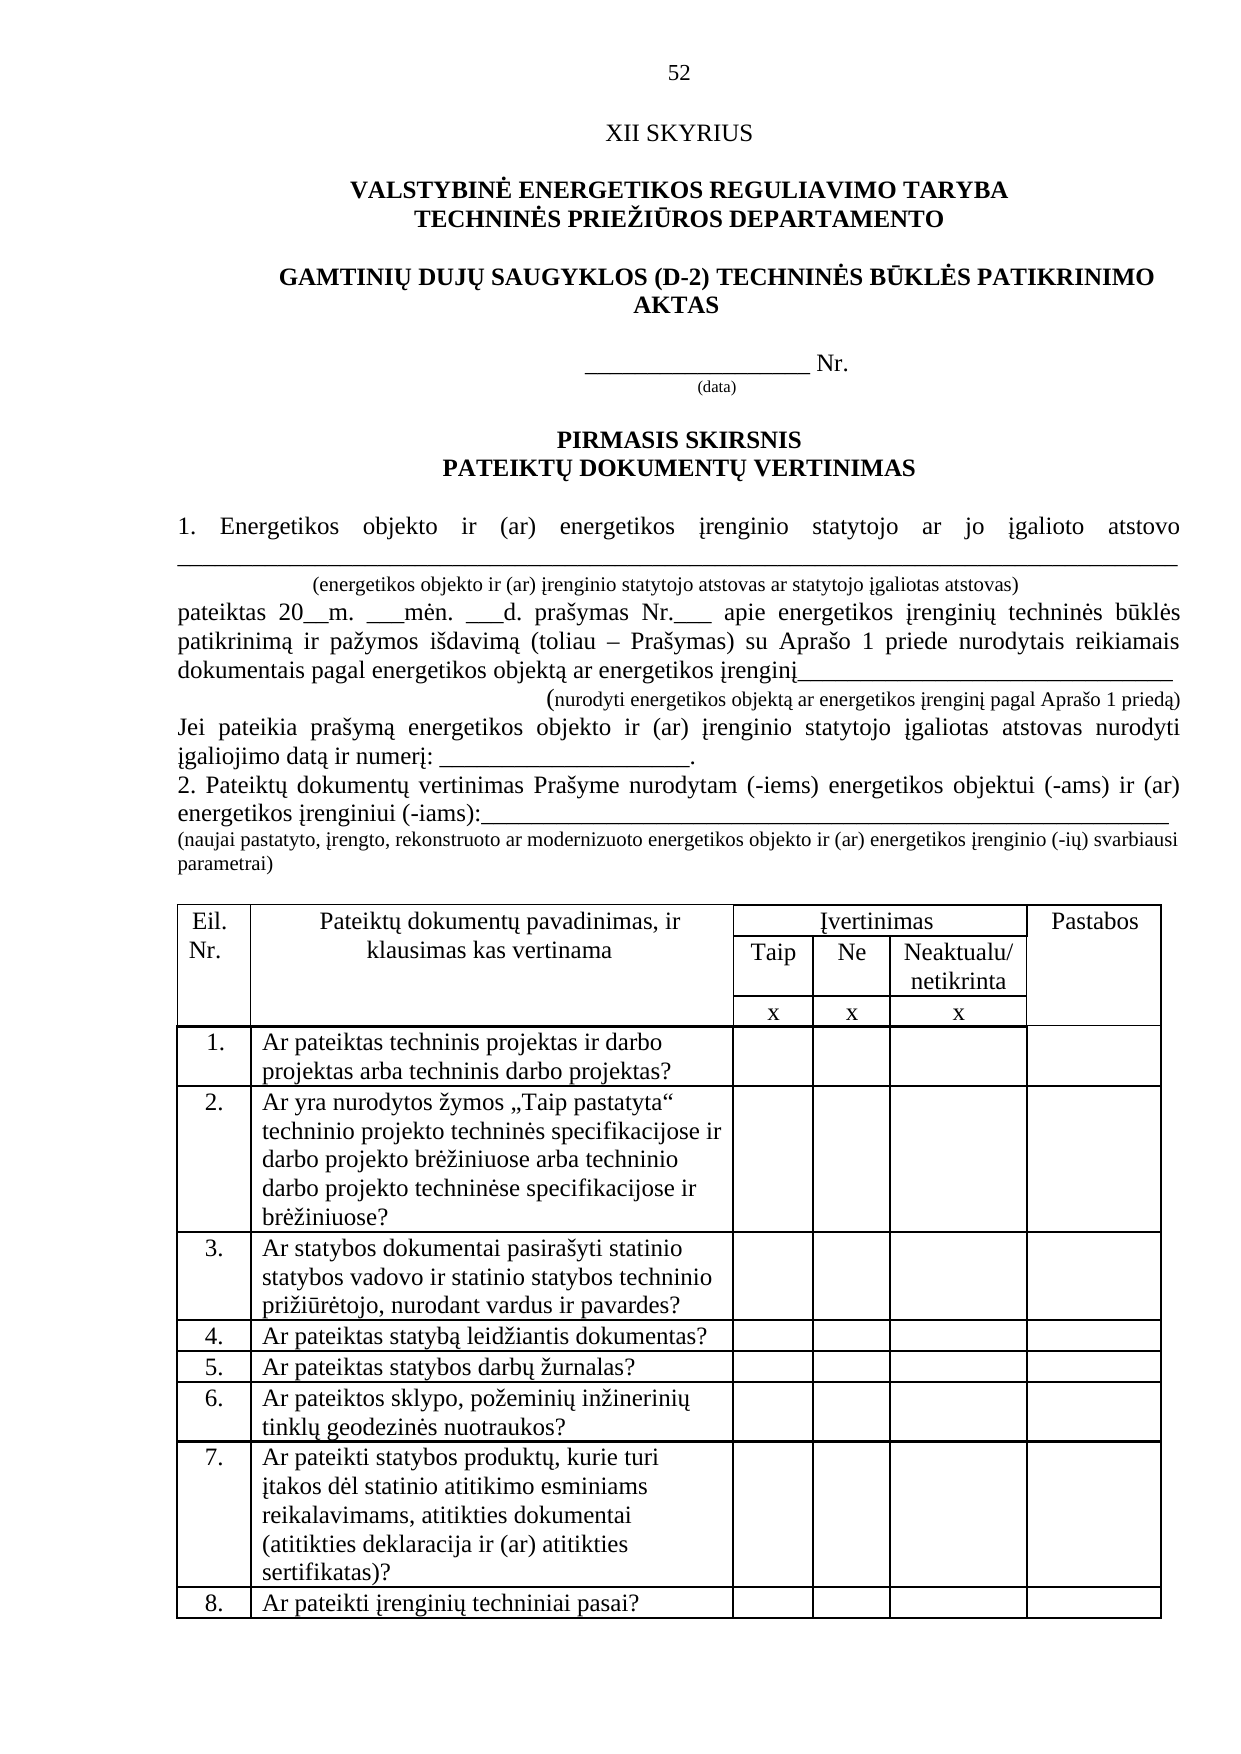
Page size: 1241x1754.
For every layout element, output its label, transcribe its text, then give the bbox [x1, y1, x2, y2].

text 2. Pateiktų dokumentų vertinimas Prašyme nurodytam (-iems) energetikos objektui (-ams) ir (ar) energetikos įrenginiui (-iams):_______________________________________________________ [177, 770, 1181, 827]
table_cell [814, 1383, 889, 1440]
text 1. Energetikos objekto ir (ar) energetikos įrenginio statytojo ar jo įgalioto atstovo ________________________________________________________________________________ (energetikos objekto ir (ar) įrenginio statytojo atstovas ar statytojo įgaliotas atstovas) [177, 511, 1181, 597]
table_cell [1028, 1443, 1160, 1586]
text (nurodyti energetikos objektą ar energetikos įrenginį pagal Aprašo 1 priedą) [177, 683, 1181, 712]
table_cell Ar pateikti įrenginių techniniai pasai? [252, 1588, 732, 1617]
table_cell [1028, 1233, 1160, 1319]
table_cell x [814, 997, 889, 1025]
table_cell Taip [734, 937, 812, 994]
table_cell [734, 1028, 812, 1085]
text PATEIKTŲ DOKUMENTŲ VERTINIMAS [177, 453, 1181, 482]
table_cell 2. [178, 1087, 250, 1231]
table_cell Ar pateiktas statybą leidžiantis dokumentas? [252, 1321, 732, 1350]
table_cell [814, 1028, 889, 1085]
text VALSTYBINĖ ENERGETIKOS REGULIAVIMO TARYBA [177, 176, 1181, 204]
table_cell Ar pateikti statybos produktų, kurie turi įtakos dėl statinio atitikimo esminiams reikalavimams, atitikties dokumentai (atitikties deklaracija ir (ar) atitikties sertifikatas)? [252, 1443, 732, 1586]
table_cell [814, 1352, 889, 1381]
table_cell Ar yra nurodytos žymos „Taip pastatyta“ techninio projekto techninės specifikacijose ir darbo projekto brėžiniuose arba techninio darbo projekto techninėse specifikacijose ir brėžiniuose? [252, 1087, 732, 1231]
table_cell [1028, 1321, 1160, 1350]
table_cell [734, 1233, 812, 1319]
table_cell [891, 1087, 1026, 1231]
table_cell [814, 1321, 889, 1350]
table_cell [734, 1383, 812, 1440]
text XII SKYRIUS [177, 118, 1181, 147]
table_cell Ar pateiktas statybos darbų žurnalas? [252, 1352, 732, 1381]
table_cell 1. [178, 1028, 250, 1085]
table_cell [891, 1233, 1026, 1319]
table_cell [891, 1352, 1026, 1381]
table_cell [814, 1443, 889, 1586]
table_cell [1028, 1352, 1160, 1381]
table_cell [734, 1087, 812, 1231]
table_cell [1028, 1588, 1160, 1617]
table_cell [891, 1383, 1026, 1440]
table_header Eil. Nr. [178, 905, 250, 1025]
table_header Įvertinimas [734, 906, 1026, 935]
text Jei pateikia prašymą energetikos objekto ir (ar) įrenginio statytojo įgaliotas atstovas nurodyti įgaliojimo datą ir numerį: ____________________. [177, 712, 1181, 770]
text pateiktas 20__m. ___mėn. ___d. prašymas Nr.___ apie energetikos įrenginių techninės būklės patikrinimą ir pažymos išdavimą (toliau – Prašymas) su Aprašo 1 priede nurodytais reikiamais dokumentais pagal energetikos objektą ar energetikos įrenginį______________________________ [177, 597, 1181, 683]
table_cell 3. [178, 1233, 250, 1319]
table_cell [734, 1352, 812, 1381]
table_cell [891, 1321, 1026, 1350]
text PIRMASIS SKIRSNIS [177, 425, 1181, 453]
table_cell [734, 1443, 812, 1586]
text (data) [177, 377, 1181, 396]
table_cell Ar statybos dokumentai pasirašyti statinio statybos vadovo ir statinio statybos techninio prižiūrėtojo, nurodant vardus ir pavardes? [252, 1233, 732, 1319]
table_cell Neaktualu/netikrinta [891, 937, 1026, 994]
table_cell Ar pateiktas techninis projektas ir darbo projektas arba techninis darbo projektas? [252, 1028, 732, 1085]
table_cell 4. [178, 1321, 250, 1350]
text __________________ Nr. [177, 348, 1181, 377]
text TECHNINĖS PRIEŽIŪROS DEPARTAMENTO [177, 204, 1181, 233]
table_header Pateiktų dokumentų pavadinimas, ir klausimas kas vertinama [251, 905, 733, 1025]
table_cell 5. [178, 1352, 250, 1381]
table_cell [1028, 1087, 1160, 1231]
table_cell [1028, 1383, 1160, 1440]
table_cell [891, 1028, 1026, 1085]
table_cell Ar pateiktos sklypo, požeminių inžinerinių tinklų geodezinės nuotraukos? [252, 1383, 732, 1440]
table_cell [1028, 1026, 1160, 1085]
table_header Pastabos [1027, 906, 1160, 1025]
text GAMTINIŲ DUJŲ SAUGYKLOS (D-2) TECHNINĖS BŪKLĖS PATIKRINIMO AKTAS [177, 262, 1181, 319]
table_cell 6. [178, 1383, 250, 1440]
table_cell Ne [814, 937, 889, 994]
table_cell x [891, 997, 1026, 1025]
table_cell 7. [178, 1443, 250, 1586]
table_cell [814, 1588, 889, 1617]
table_cell [891, 1588, 1026, 1617]
table_cell [814, 1087, 889, 1231]
table_cell 8. [178, 1588, 250, 1617]
table_cell [734, 1588, 812, 1617]
table_cell [814, 1233, 889, 1319]
table_cell [734, 1321, 812, 1350]
table_cell x [734, 997, 812, 1025]
text (naujai pastatyto, įrengto, rekonstruoto ar modernizuoto energetikos objekto ir (ar) energetikos įrenginio (-ių) svarbiausi parametrai) [177, 827, 1181, 875]
table_cell [891, 1443, 1026, 1586]
